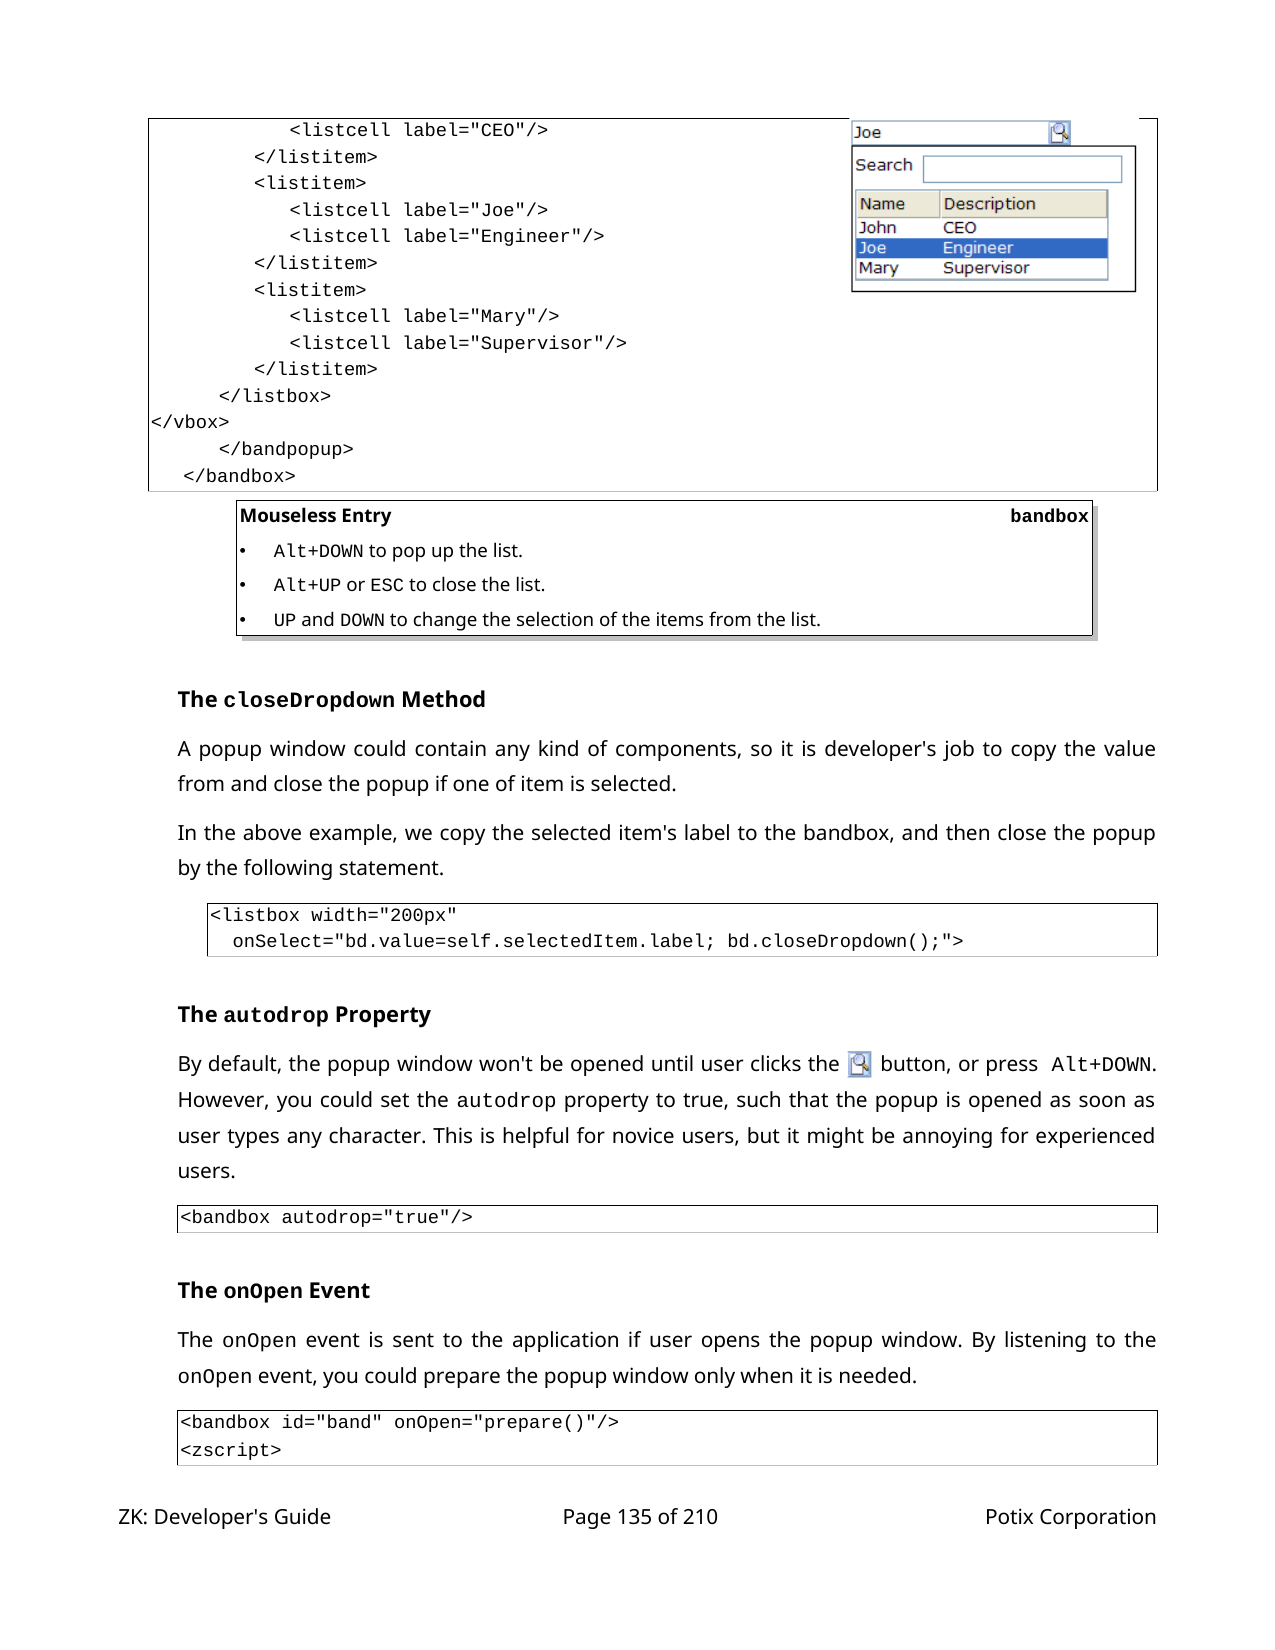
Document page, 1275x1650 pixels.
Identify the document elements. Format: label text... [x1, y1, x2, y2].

subtitle The autodrop Property [177, 999, 1157, 1029]
list Alt+DOWN to pop up the list. [237, 534, 1092, 563]
list Alt+UP or ESC to close the list. [237, 569, 1092, 597]
picture [847, 1051, 874, 1079]
text <listbox width="200px" onSelect="bd.value=self.selectedItem.label; bd.closeDropdown();"> [208, 904, 1157, 956]
text By default, the popup window won't be opened until user clicks the button, or press Alt+DOWN. However, you could set the autodrop property to true, such that the popup is opened as soon as user types any character. This is helpful for novice users, but it might be annoying for experienced users. [177, 1049, 1157, 1184]
text Mouseless Entry bandbox [237, 501, 1092, 528]
picture [849, 118, 1140, 296]
list UP and DOWN to change the selection of the items from the list. [237, 603, 1092, 635]
text In the above example, we copy the selected item's label to the bandbox, and then close the popup by the following statement. [177, 818, 1157, 882]
text <zscript> [178, 1437, 1157, 1465]
text The onOpen event is sent to the application if user opens the popup window. By listening to the onOpen event, you could prepare the popup window only when it is needed. [177, 1326, 1157, 1390]
text <listcell label="CEO"/> </listitem> <listitem> <listcell label="Joe"/> <listcell label="Engineer"/> </listitem> <listitem> <listcell label="Mary"/> <listcell label="Supervisor"/> </listitem> </listbox> </vbox> </bandpopup> </bandbox> [149, 119, 1157, 491]
subtitle The closeDropdown Method [177, 683, 1157, 714]
subtitle The onOpen Event [177, 1275, 1157, 1305]
text <bandbox autodrop="true"/> [178, 1206, 1157, 1232]
text <bandbox id="band" onOpen="prepare()"/> [178, 1411, 1157, 1434]
text A popup window could contain any kind of components, so it is developer's job to copy the value from and close the popup if one of item is selected. [177, 734, 1157, 798]
